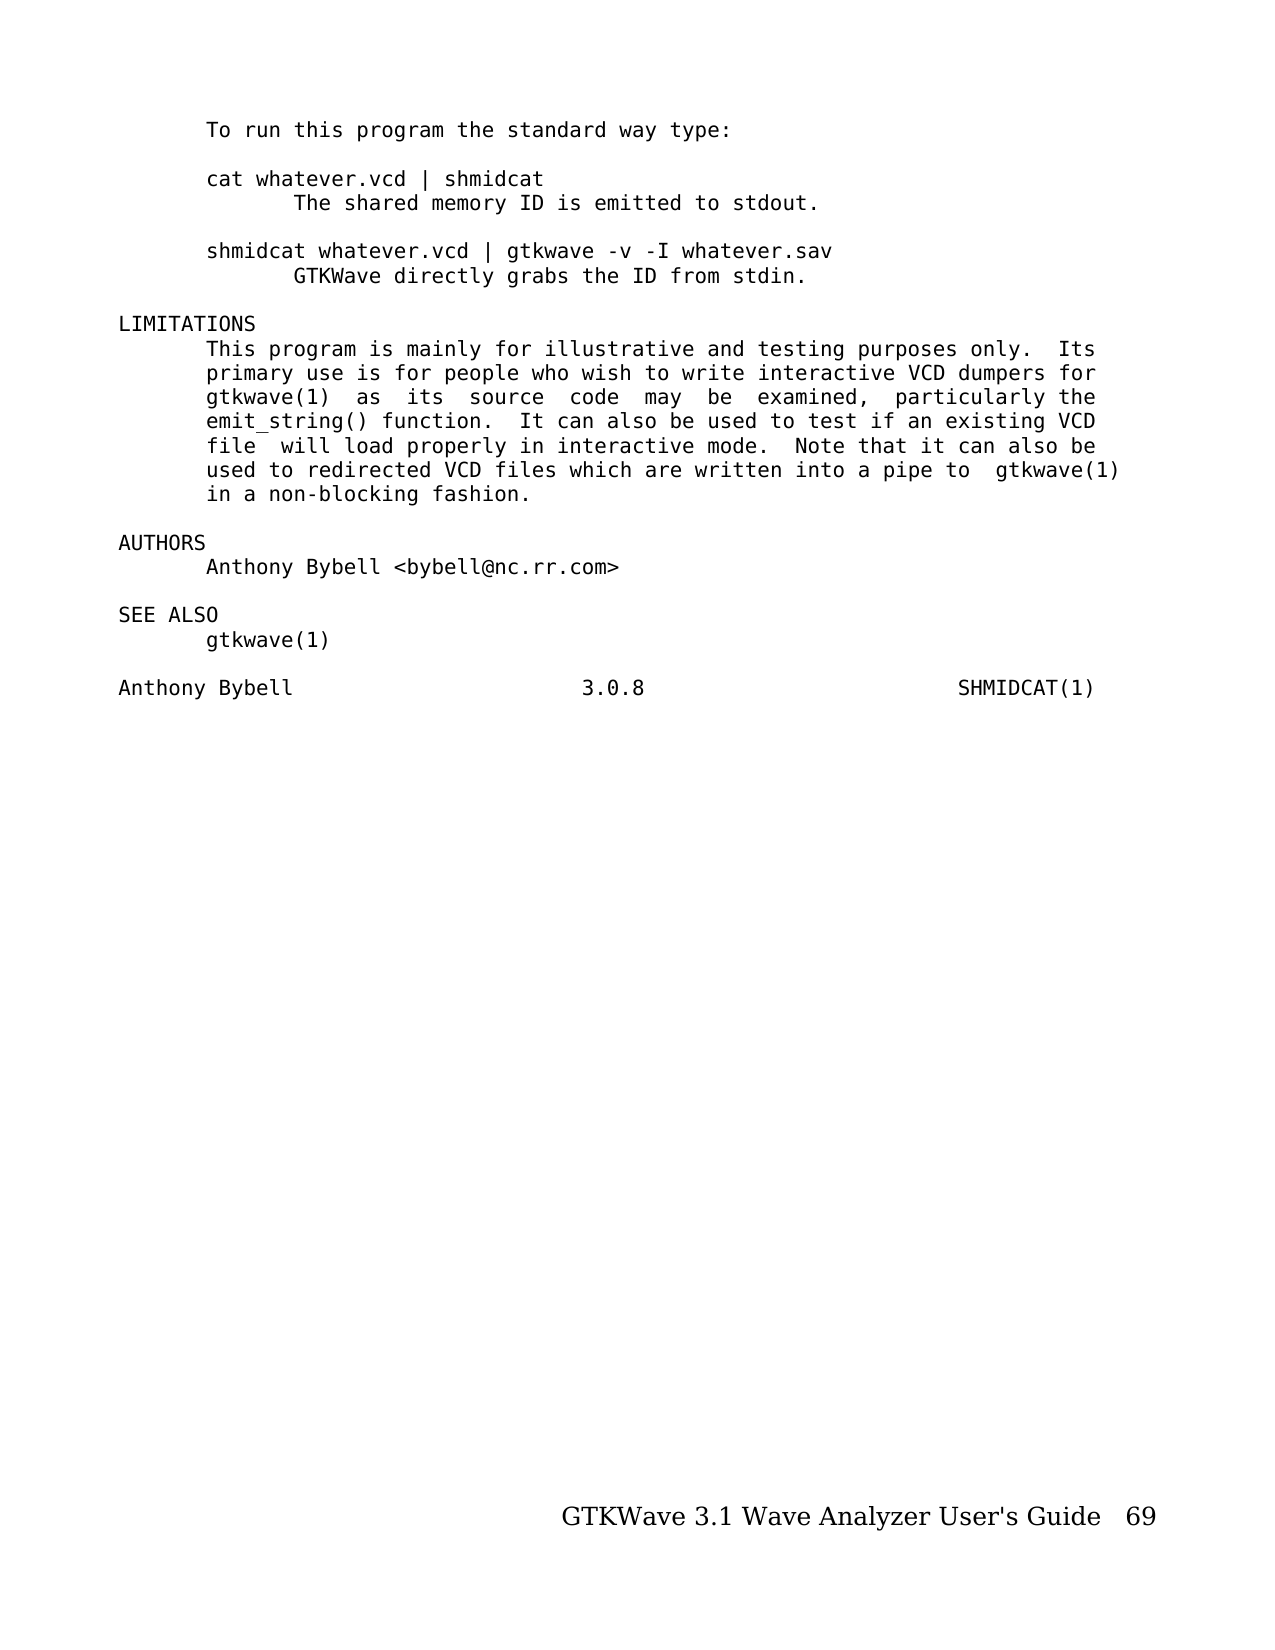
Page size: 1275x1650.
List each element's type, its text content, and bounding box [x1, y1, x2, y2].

text LIMITATIONS [118, 312, 1157, 337]
text AUTHORS [118, 531, 1157, 555]
text The shared memory ID is emitted to stdout. [118, 191, 1157, 215]
text Anthony Bybell <bybell@nc.rr.com> [118, 555, 1157, 579]
text primary use is for people who wish to write interactive VCD dumpers for [118, 361, 1157, 385]
text file will load properly in interactive mode. Note that it can also be [118, 434, 1157, 458]
text emit_string() function. It can also be used to test if an existing VCD [118, 409, 1157, 434]
text gtkwave(1) as its source code may be examined, particularly the [118, 385, 1157, 409]
text To run this program the standard way type: [118, 118, 1157, 142]
text Anthony Bybell 3.0.8 SHMIDCAT(1) [118, 676, 1157, 701]
text gtkwave(1) [118, 628, 1157, 652]
text GTKWave directly grabs the ID from stdin. [118, 264, 1157, 288]
text used to redirected VCD files which are written into a pipe to gtkwave(1) [118, 458, 1157, 482]
text in a non-blocking fashion. [118, 482, 1157, 506]
text This program is mainly for illustrative and testing purposes only. Its [118, 337, 1157, 361]
text SEE ALSO [118, 603, 1157, 628]
text shmidcat whatever.vcd | gtkwave -v -I whatever.sav [118, 239, 1157, 264]
text cat whatever.vcd | shmidcat [118, 167, 1157, 191]
